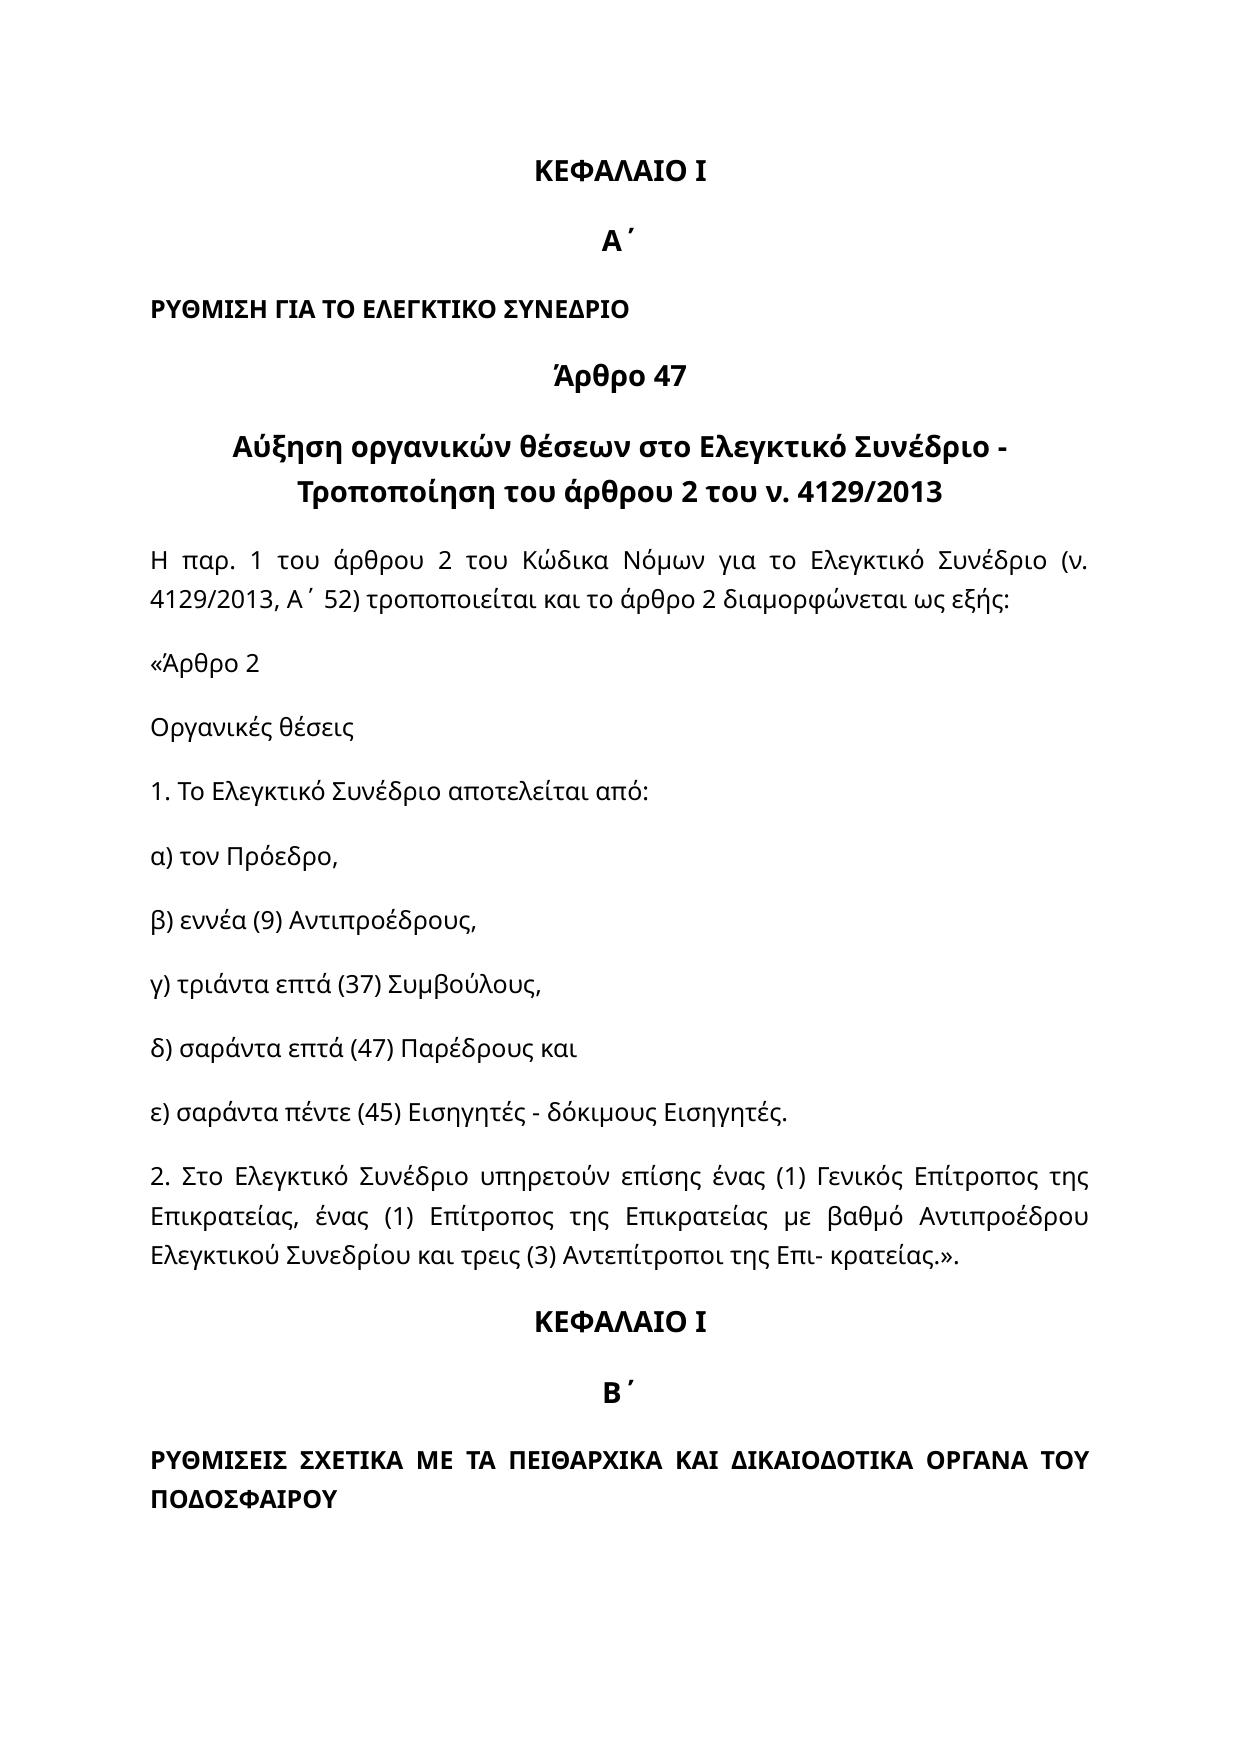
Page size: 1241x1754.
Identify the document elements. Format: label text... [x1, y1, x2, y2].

text Η παρ. 1 του άρθρου 2 του Κώδικα Νόμων για το Ελεγκτικό Συνέδριο (ν. 4129/2013, Α΄ 52) τροποποιείται και το άρθρο 2 διαμορφώνεται ως εξής: [150, 542, 1090, 616]
subtitle Αύξηση οργανικών θέσεων στο Ελεγκτικό Συνέδριο - Τροποποίηση του άρθρου 2 του ν. 4129/2013 [150, 426, 1090, 511]
subtitle Β΄ [150, 1372, 1090, 1412]
text γ) τριάντα επτά (37) Συμβούλους, [150, 966, 1090, 1001]
text α) τον Πρόεδρο, [150, 838, 1090, 872]
subtitle ΚΕΦΑΛΑΙΟ Ι [150, 1301, 1090, 1341]
subtitle Α΄ [150, 221, 1090, 260]
text ΡΥΘΜΙΣΕΙΣ ΣΧΕΤΙΚΑ ΜΕ ΤΑ ΠΕΙΘΑΡΧΙΚΑ ΚΑΙ ΔΙΚΑΙΟΔΟΤΙΚΑ ΟΡΓΑΝΑ ΤΟΥ ΠΟΔΟΣΦΑΙΡΟΥ [150, 1443, 1090, 1516]
text ΡΥΘΜΙΣΗ ΓΙΑ ΤΟ ΕΛΕΓΚΤΙΚΟ ΣΥΝΕΔΡΙΟ [150, 291, 1090, 325]
subtitle ΚΕΦΑΛΑΙΟ Ι [150, 150, 1090, 190]
text 1. Το Ελεγκτικό Συνέδριο αποτελείται από: [150, 774, 1090, 808]
text «Άρθρο 2 [150, 646, 1090, 680]
text δ) σαράντα επτά (47) Παρέδρους και [150, 1031, 1090, 1065]
text β) εννέα (9) Αντιπροέδρους, [150, 902, 1090, 936]
text 2. Στο Ελεγκτικό Συνέδριο υπηρετούν επίσης ένας (1) Γενικός Επίτροπος της Επικρατείας, ένας (1) Επίτροπος της Επικρατείας με βαθμό Αντιπροέδρου Ελεγκτικού Συνεδρίου και τρεις (3) Αντεπίτροποι της Επι- κρατείας.». [150, 1159, 1090, 1271]
text ε) σαράντα πέντε (45) Εισηγητές - δόκιμους Εισηγητές. [150, 1095, 1090, 1129]
subtitle Άρθρο 47 [150, 355, 1090, 395]
text Οργανικές θέσεις [150, 710, 1090, 744]
